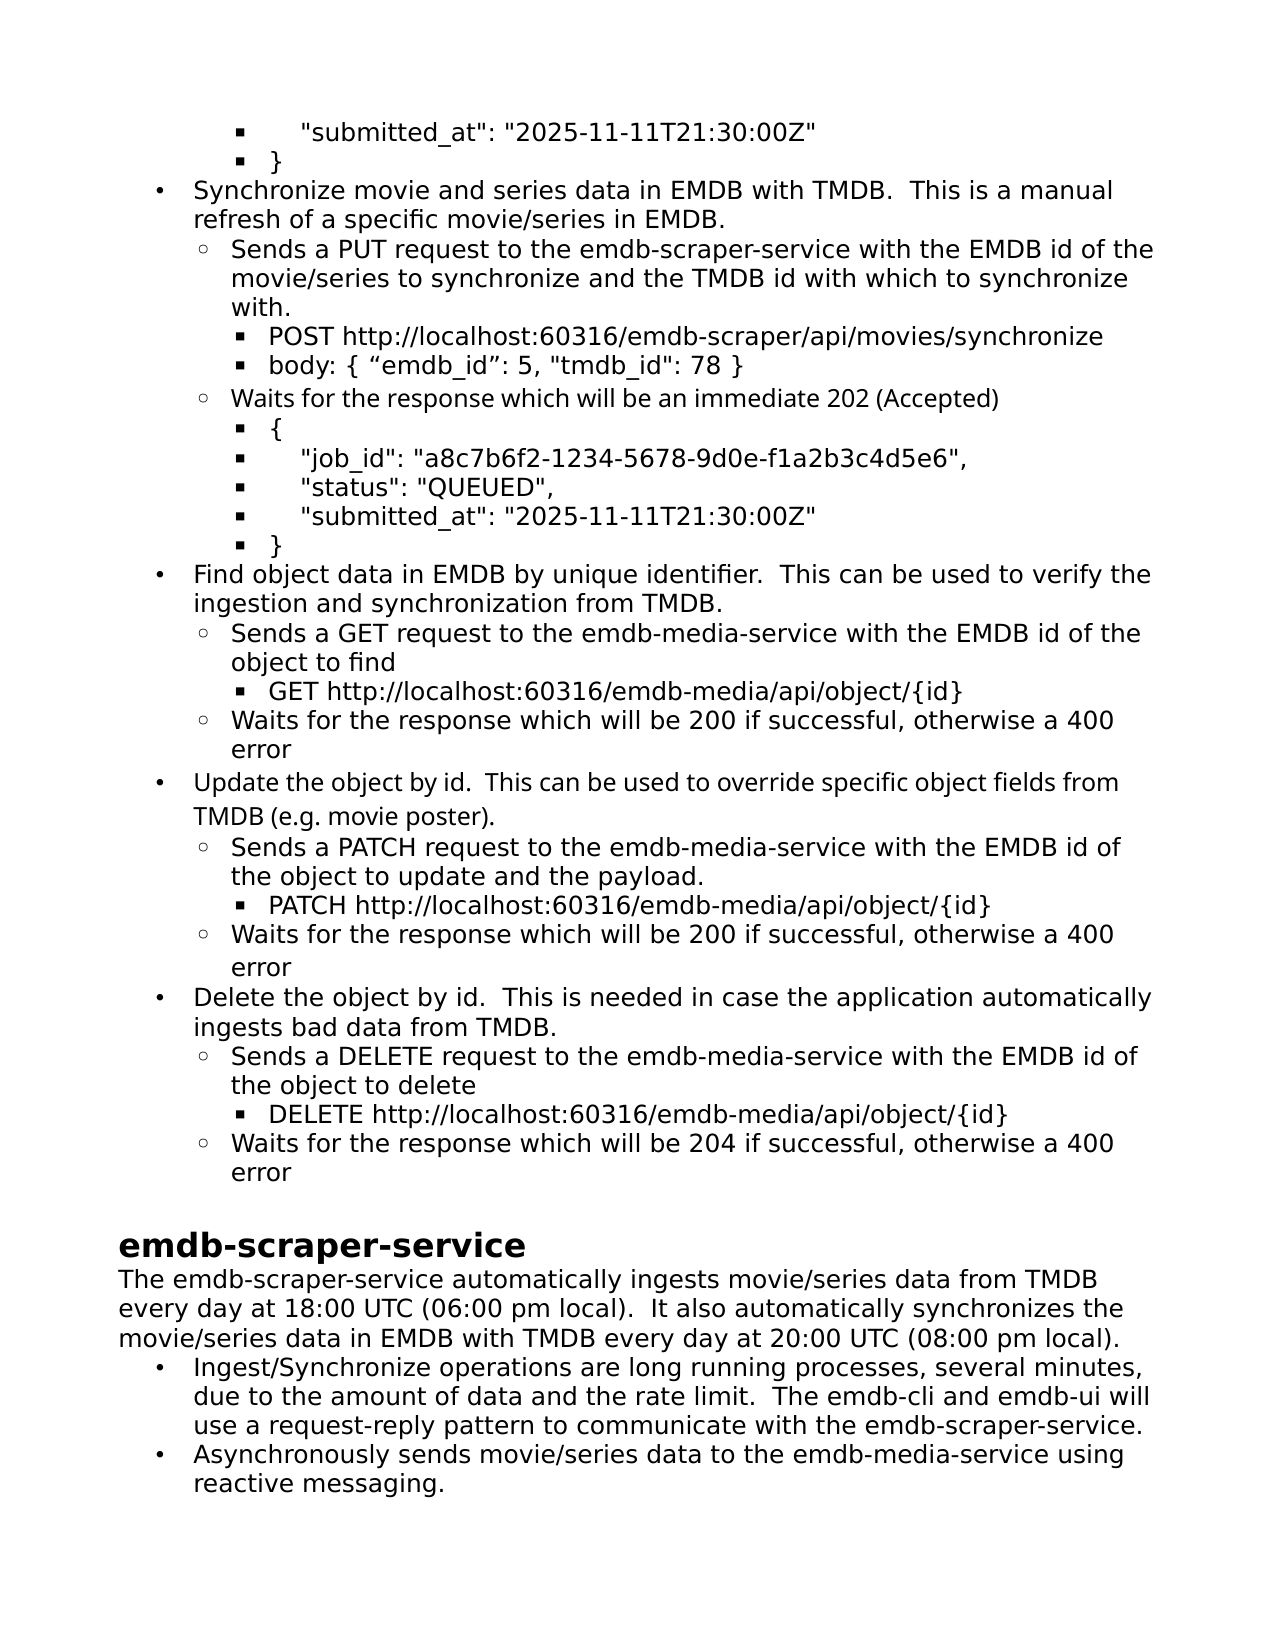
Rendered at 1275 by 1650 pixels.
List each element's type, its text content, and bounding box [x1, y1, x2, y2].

list Sends a PUT request to the emdb-scraper-service with the EMDB id of the movie/series to synchronize and the TMDB id with which to synchronize with. [193, 235, 1157, 322]
list Delete the object by id. This is needed in case the application automatically ingests bad data from TMDB. [156, 983, 1157, 1042]
list Waits for the response which will be 204 if successful, otherwise a 400 error [193, 1129, 1157, 1188]
list PATCH http://localhost:60316/emdb-media/api/object/{id} [231, 891, 1157, 920]
list } [231, 147, 1157, 176]
list "status": "QUEUED", [231, 473, 1157, 502]
list Find object data in EMDB by unique identifier. This can be used to verify the ingestion and synchronization from TMDB. [156, 561, 1157, 619]
list Synchronize movie and series data in EMDB with TMDB. This is a manual refresh of a specific movie/series in EMDB. [156, 176, 1157, 235]
list Waits for the response which will be an immediate 202 (Accepted) [193, 381, 1157, 415]
list Sends a PATCH request to the emdb-media-service with the EMDB id of the object to update and the payload. [193, 833, 1157, 891]
list "submitted_at": "2025-11-11T21:30:00Z" [231, 118, 1157, 147]
list Sends a DELETE request to the emdb-media-service with the EMDB id of the object to delete [193, 1042, 1157, 1100]
list body: { “emdb_id”: 5, "tmdb_id": 78 } [231, 351, 1157, 381]
list Asynchronously sends movie/series data to the emdb-media-service using reactive messaging. [156, 1440, 1157, 1499]
list DELETE http://localhost:60316/emdb-media/api/object/{id} [231, 1100, 1157, 1129]
list Ingest/Synchronize operations are long running processes, several minutes, due to the amount of data and the rate limit. The emdb-cli and emdb-ui will use a request-reply pattern to communicate with the emdb-scraper-service. [156, 1353, 1157, 1440]
list Waits for the response which will be 200 if successful, otherwise a 400 error [193, 706, 1157, 765]
list Sends a GET request to the emdb-media-service with the EMDB id of the object to find [193, 619, 1157, 677]
list Update the object by id. This can be used to override specific object fields from TMDB (e.g. movie poster). [156, 765, 1157, 833]
list { [231, 415, 1157, 444]
text The emdb-scraper-service automatically ingests movie/series data from TMDB every day at 18:00 UTC (06:00 pm local). It also automatically synchronizes the movie/series data in EMDB with TMDB every day at 20:00 UTC (08:00 pm local). [118, 1265, 1157, 1353]
list "job_id": "a8c7b6f2-1234-5678-9d0e-f1a2b3c4d5e6", [231, 444, 1157, 473]
list } [231, 531, 1157, 561]
list "submitted_at": "2025-11-11T21:30:00Z" [231, 502, 1157, 531]
text emdb-scraper-service [118, 1227, 1157, 1265]
list POST http://localhost:60316/emdb-scraper/api/movies/synchronize [231, 322, 1157, 351]
list Waits for the response which will be 200 if successful, otherwise a 400 error [193, 920, 1157, 983]
list GET http://localhost:60316/emdb-media/api/object/{id} [231, 677, 1157, 706]
